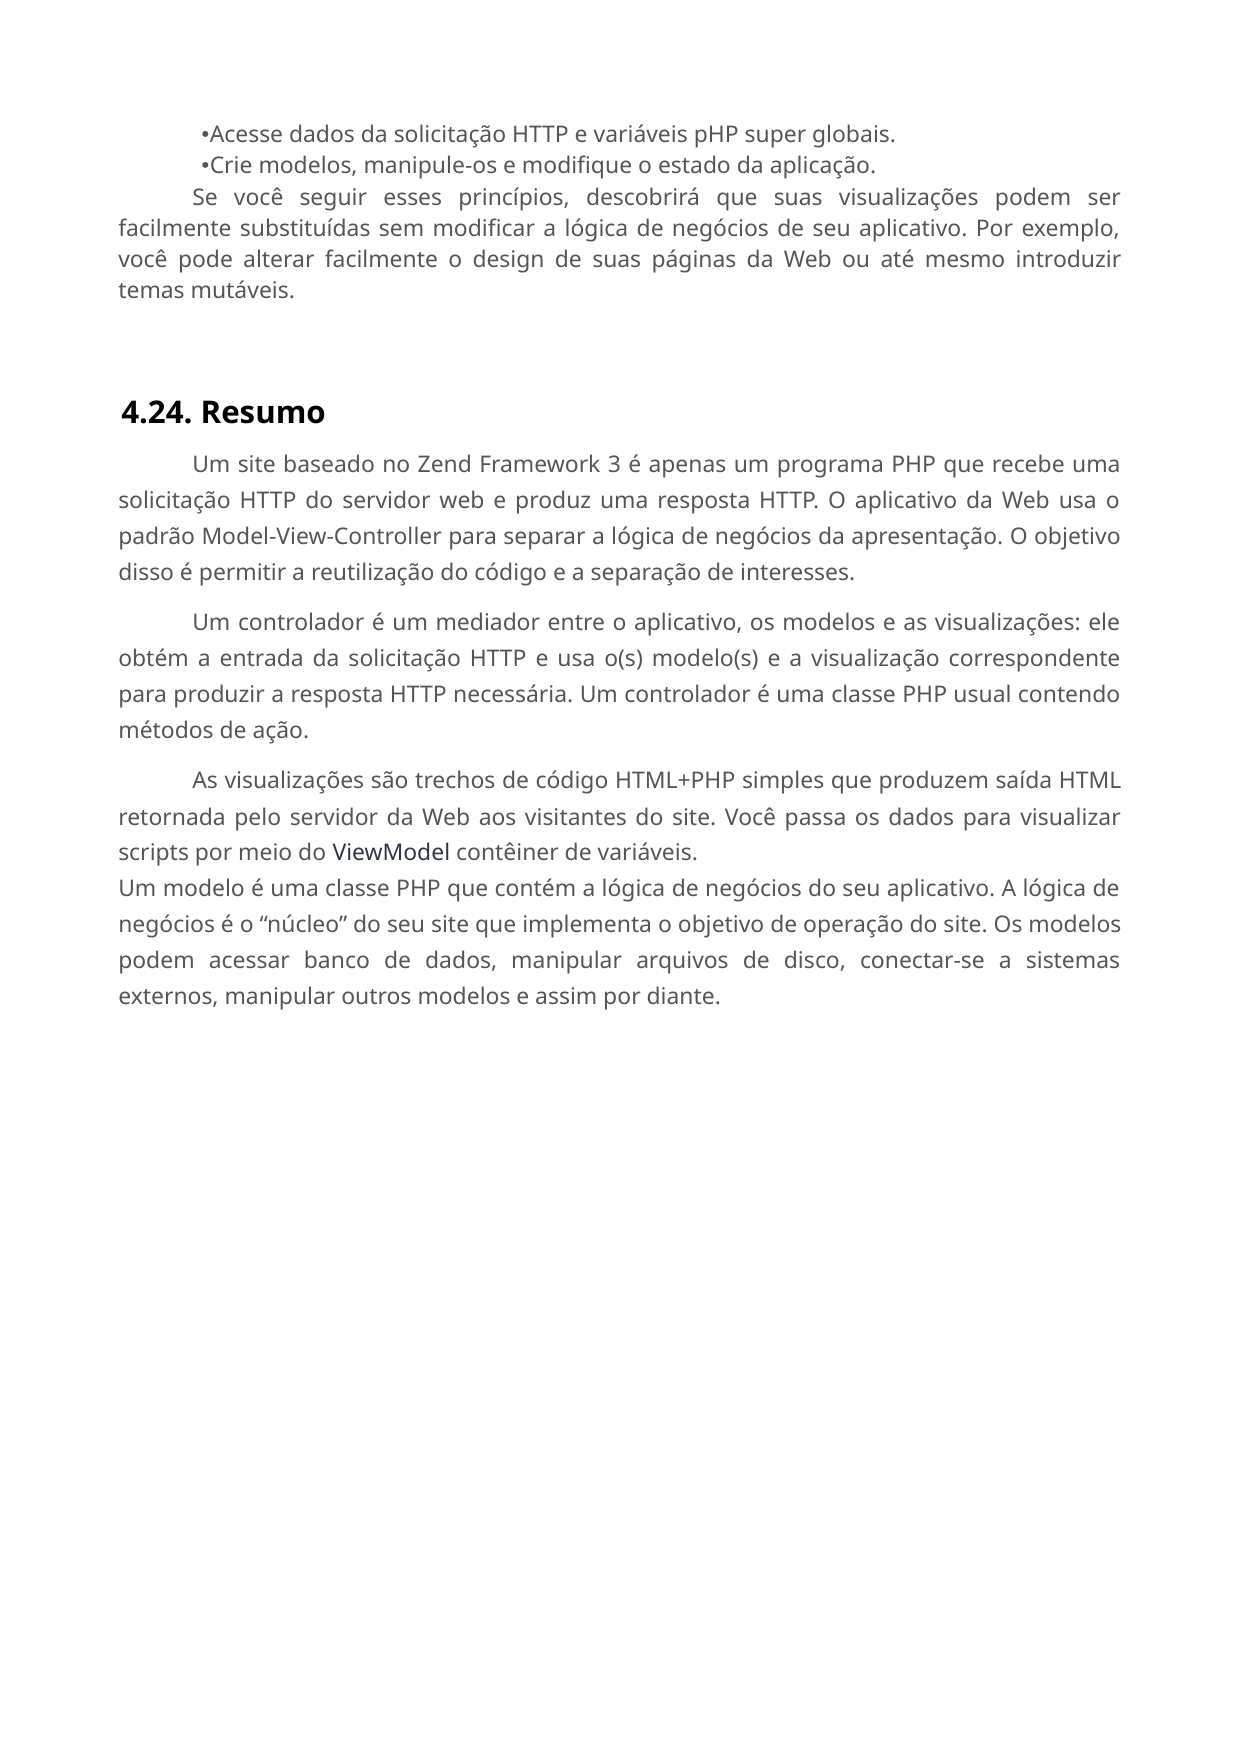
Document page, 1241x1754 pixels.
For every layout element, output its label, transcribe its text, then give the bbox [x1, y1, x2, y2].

text As visualizações são trechos de código HTML+PHP simples que produzem saída HTML retornada pelo servidor da Web aos visitantes do site. Você passa os dados para visualizar scripts por meio do ViewModel contêiner de variáveis. [118, 764, 1122, 868]
text Um site baseado no Zend Framework 3 é apenas um programa PHP que recebe uma solicitação HTTP do servidor web e produz uma resposta HTTP. O aplicativo da Web usa o padrão Model-View-Controller para separar a lógica de negócios da apresentação. O objetivo disso é permitir a reutilização do código e a separação de interesses. [118, 448, 1122, 587]
list Acesse dados da solicitação HTTP e variáveis pHP super globais. [118, 118, 1122, 149]
subtitle 4.24. Resumo [118, 387, 1122, 435]
text Um controlador é um mediador entre o aplicativo, os modelos e as visualizações: ele obtém a entrada da solicitação HTTP e usa o(s) modelo(s) e a visualização correspondente para produzir a resposta HTTP necessária. Um controlador é uma classe PHP usual contendo métodos de ação. [118, 606, 1122, 745]
text Se você seguir esses princípios, descobrirá que suas visualizações podem ser facilmente substituídas sem modificar a lógica de negócios de seu aplicativo. Por exemplo, você pode alterar facilmente o design de suas páginas da Web ou até mesmo introduzir temas mutáveis. [118, 181, 1122, 306]
list Crie modelos, manipule-os e modifique o estado da aplicação. [118, 149, 1122, 181]
text Um modelo é uma classe PHP que contém a lógica de negócios do seu aplicativo. A lógica de negócios é o “núcleo” do seu site que implementa o objetivo de operação do site. Os modelos podem acessar banco de dados, manipular arquivos de disco, conectar-se a sistemas externos, manipular outros modelos e assim por diante. [118, 872, 1122, 1011]
